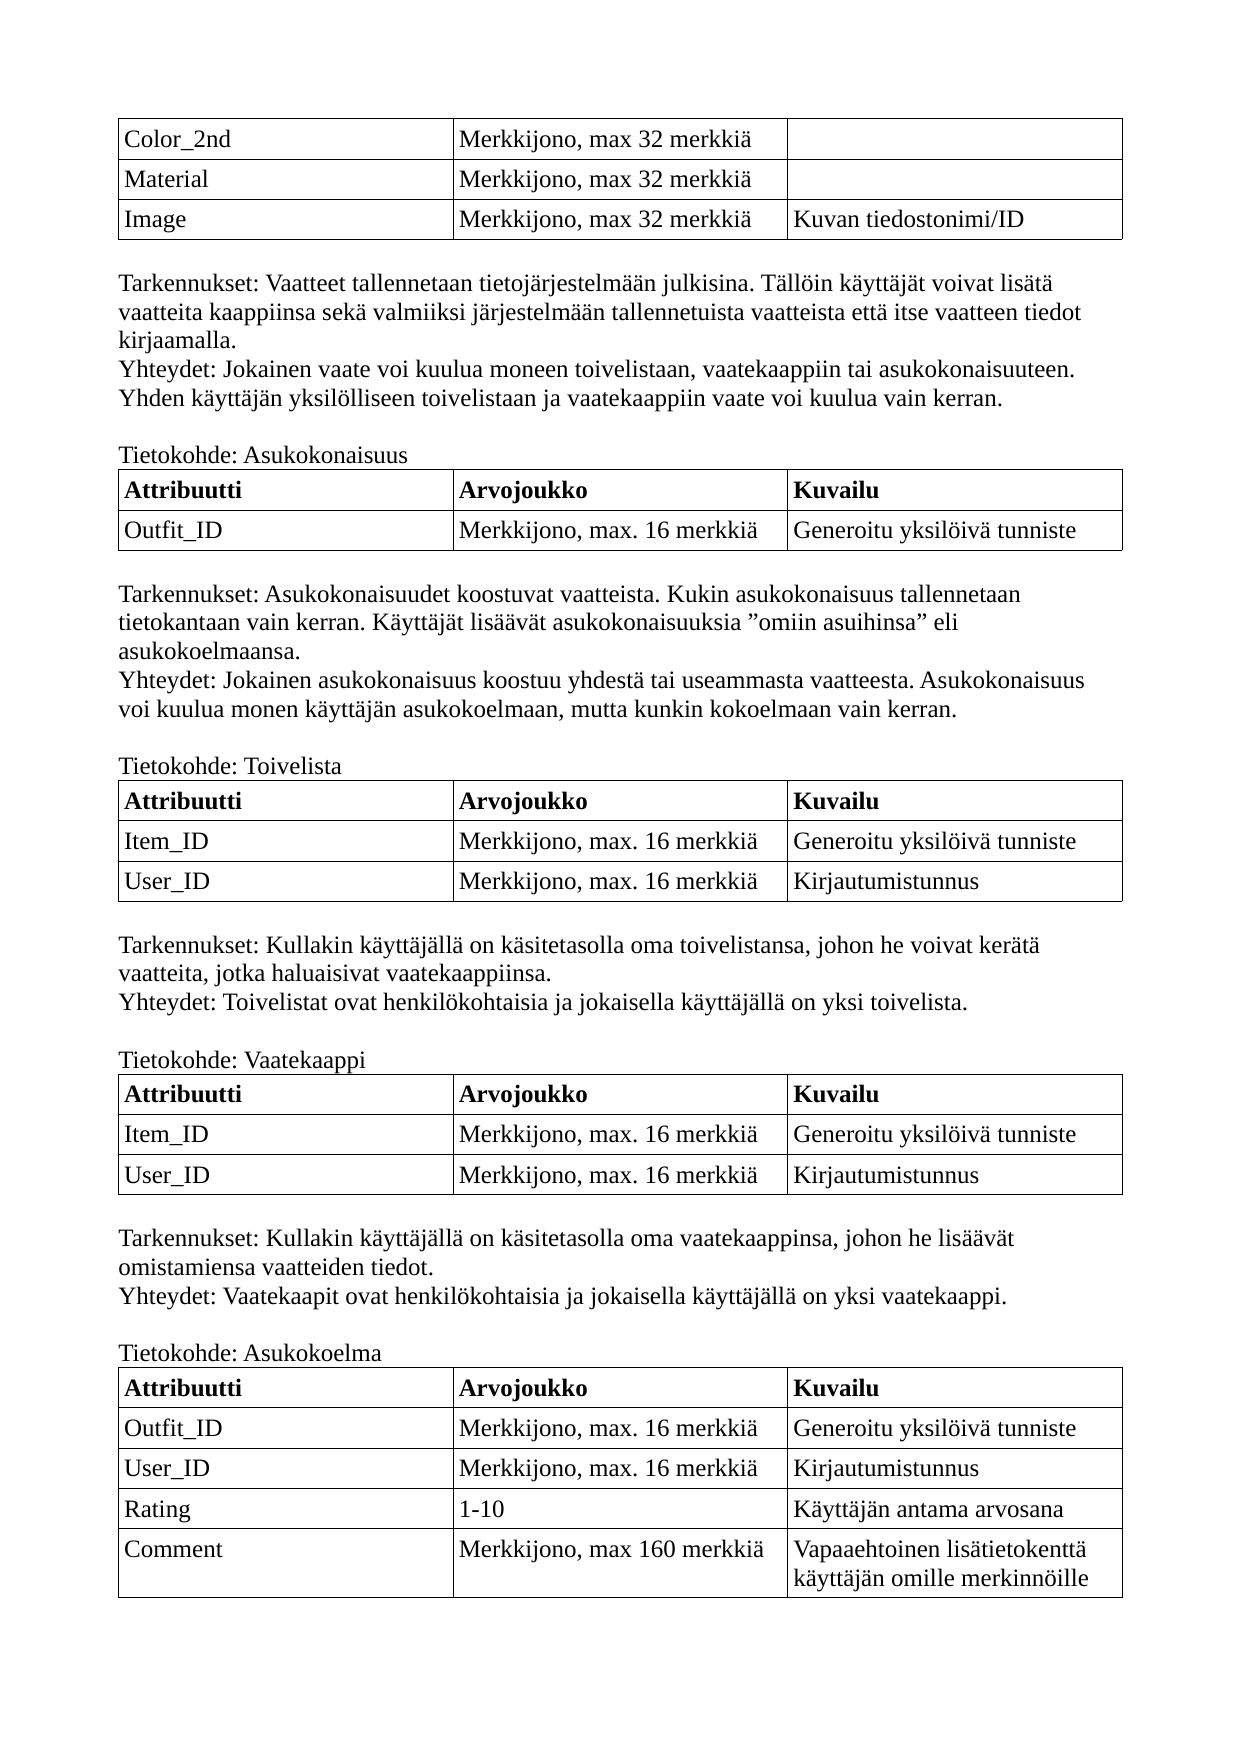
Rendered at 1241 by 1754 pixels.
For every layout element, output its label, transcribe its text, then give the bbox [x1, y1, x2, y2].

text Tarkennukset: Vaatteet tallennetaan tietojärjestelmään julkisina. Tällöin käyttäjät voivat lisätä vaatteita kaappiinsa sekä valmiiksi järjestelmään tallennetuista vaatteista että itse vaatteen tiedot kirjaamalla. [118, 268, 1122, 354]
table_cell Generoitu yksilöivä tunniste [788, 511, 1122, 550]
table_header Kuvailu [788, 470, 1122, 509]
table_header Arvojoukko [454, 781, 787, 820]
table_cell [788, 160, 1122, 199]
table_header Kuvailu [788, 1368, 1122, 1407]
table_cell User_ID [119, 1155, 453, 1194]
table_cell Outfit_ID [119, 511, 453, 550]
text Yhteydet: Jokainen vaate voi kuulua moneen toivelistaan, vaatekaappiin tai asukokonaisuuteen. Yhden käyttäjän yksilölliseen toivelistaan ja vaatekaappiin vaate voi kuulua vain kerran. [118, 354, 1122, 412]
text Tietokohde: Asukokonaisuus [118, 440, 1122, 469]
table_cell Merkkijono, max. 16 merkkiä [454, 1449, 787, 1488]
table_cell Merkkijono, max. 16 merkkiä [454, 1408, 787, 1448]
table_header Attribuutti [119, 781, 453, 820]
table_cell Generoitu yksilöivä tunniste [788, 1408, 1122, 1448]
table_header Attribuutti [119, 1075, 453, 1114]
table_cell User_ID [119, 862, 453, 901]
table_cell Rating [119, 1489, 453, 1528]
table_cell Outfit_ID [119, 1408, 453, 1448]
text Tarkennukset: Kullakin käyttäjällä on käsitetasolla oma vaatekaappinsa, johon he lisäävät omistamiensa vaatteiden tiedot. [118, 1223, 1122, 1281]
table_cell Kuvan tiedostonimi/ID [788, 200, 1122, 239]
table_cell Merkkijono, max 32 merkkiä [454, 119, 787, 158]
table_cell Generoitu yksilöivä tunniste [788, 1115, 1122, 1154]
table_header Kuvailu [788, 781, 1122, 820]
table_cell Merkkijono, max. 16 merkkiä [454, 821, 787, 861]
table_cell Merkkijono, max. 16 merkkiä [454, 862, 787, 901]
table_cell Kirjautumistunnus [788, 1449, 1122, 1488]
text Tietokohde: Asukokoelma [118, 1338, 1122, 1367]
text Tarkennukset: Kullakin käyttäjällä on käsitetasolla oma toivelistansa, johon he voivat kerätä vaatteita, jotka haluaisivat vaatekaappiinsa. [118, 930, 1122, 987]
table_cell Image [119, 200, 453, 239]
table_cell Vapaaehtoinen lisätietokenttä käyttäjän omille merkinnöille [788, 1529, 1122, 1597]
table_cell Merkkijono, max 160 merkkiä [454, 1529, 787, 1597]
table_cell Merkkijono, max 32 merkkiä [454, 160, 787, 199]
text Tarkennukset: Asukokonaisuudet koostuvat vaatteista. Kukin asukokonaisuus tallennetaan tietokantaan vain kerran. Käyttäjät lisäävät asukokonaisuuksia ”omiin asuihinsa” eli asukokoelmaansa. [118, 579, 1122, 665]
text Tietokohde: Vaatekaappi [118, 1045, 1122, 1073]
table_cell Item_ID [119, 1115, 453, 1154]
table_header Attribuutti [119, 470, 453, 509]
table_cell Käyttäjän antama arvosana [788, 1489, 1122, 1528]
table_header Arvojoukko [454, 1368, 787, 1407]
table_header Attribuutti [119, 1368, 453, 1407]
table_cell Merkkijono, max. 16 merkkiä [454, 1115, 787, 1154]
table_cell Comment [119, 1529, 453, 1597]
table_cell Kirjautumistunnus [788, 862, 1122, 901]
text Tietokohde: Toivelista [118, 751, 1122, 780]
table_cell Item_ID [119, 821, 453, 861]
table_cell [788, 119, 1122, 158]
table_header Arvojoukko [454, 1075, 787, 1114]
table_cell User_ID [119, 1449, 453, 1488]
table_cell Merkkijono, max 32 merkkiä [454, 200, 787, 239]
table_cell Merkkijono, max. 16 merkkiä [454, 511, 787, 550]
table_cell 1-10 [454, 1489, 787, 1528]
table_header Arvojoukko [454, 470, 787, 509]
table_cell Color_2nd [119, 119, 453, 158]
table_cell Material [119, 160, 453, 199]
table_cell Generoitu yksilöivä tunniste [788, 821, 1122, 861]
text Yhteydet: Toivelistat ovat henkilökohtaisia ja jokaisella käyttäjällä on yksi toivelista. [118, 987, 1122, 1016]
table_cell Kirjautumistunnus [788, 1155, 1122, 1194]
text Yhteydet: Jokainen asukokonaisuus koostuu yhdestä tai useammasta vaatteesta. Asukokonaisuus voi kuulua monen käyttäjän asukokoelmaan, mutta kunkin kokoelmaan vain kerran. [118, 665, 1122, 722]
table_cell Merkkijono, max. 16 merkkiä [454, 1155, 787, 1194]
table_header Kuvailu [788, 1075, 1122, 1114]
text Yhteydet: Vaatekaapit ovat henkilökohtaisia ja jokaisella käyttäjällä on yksi vaatekaappi. [118, 1281, 1122, 1309]
